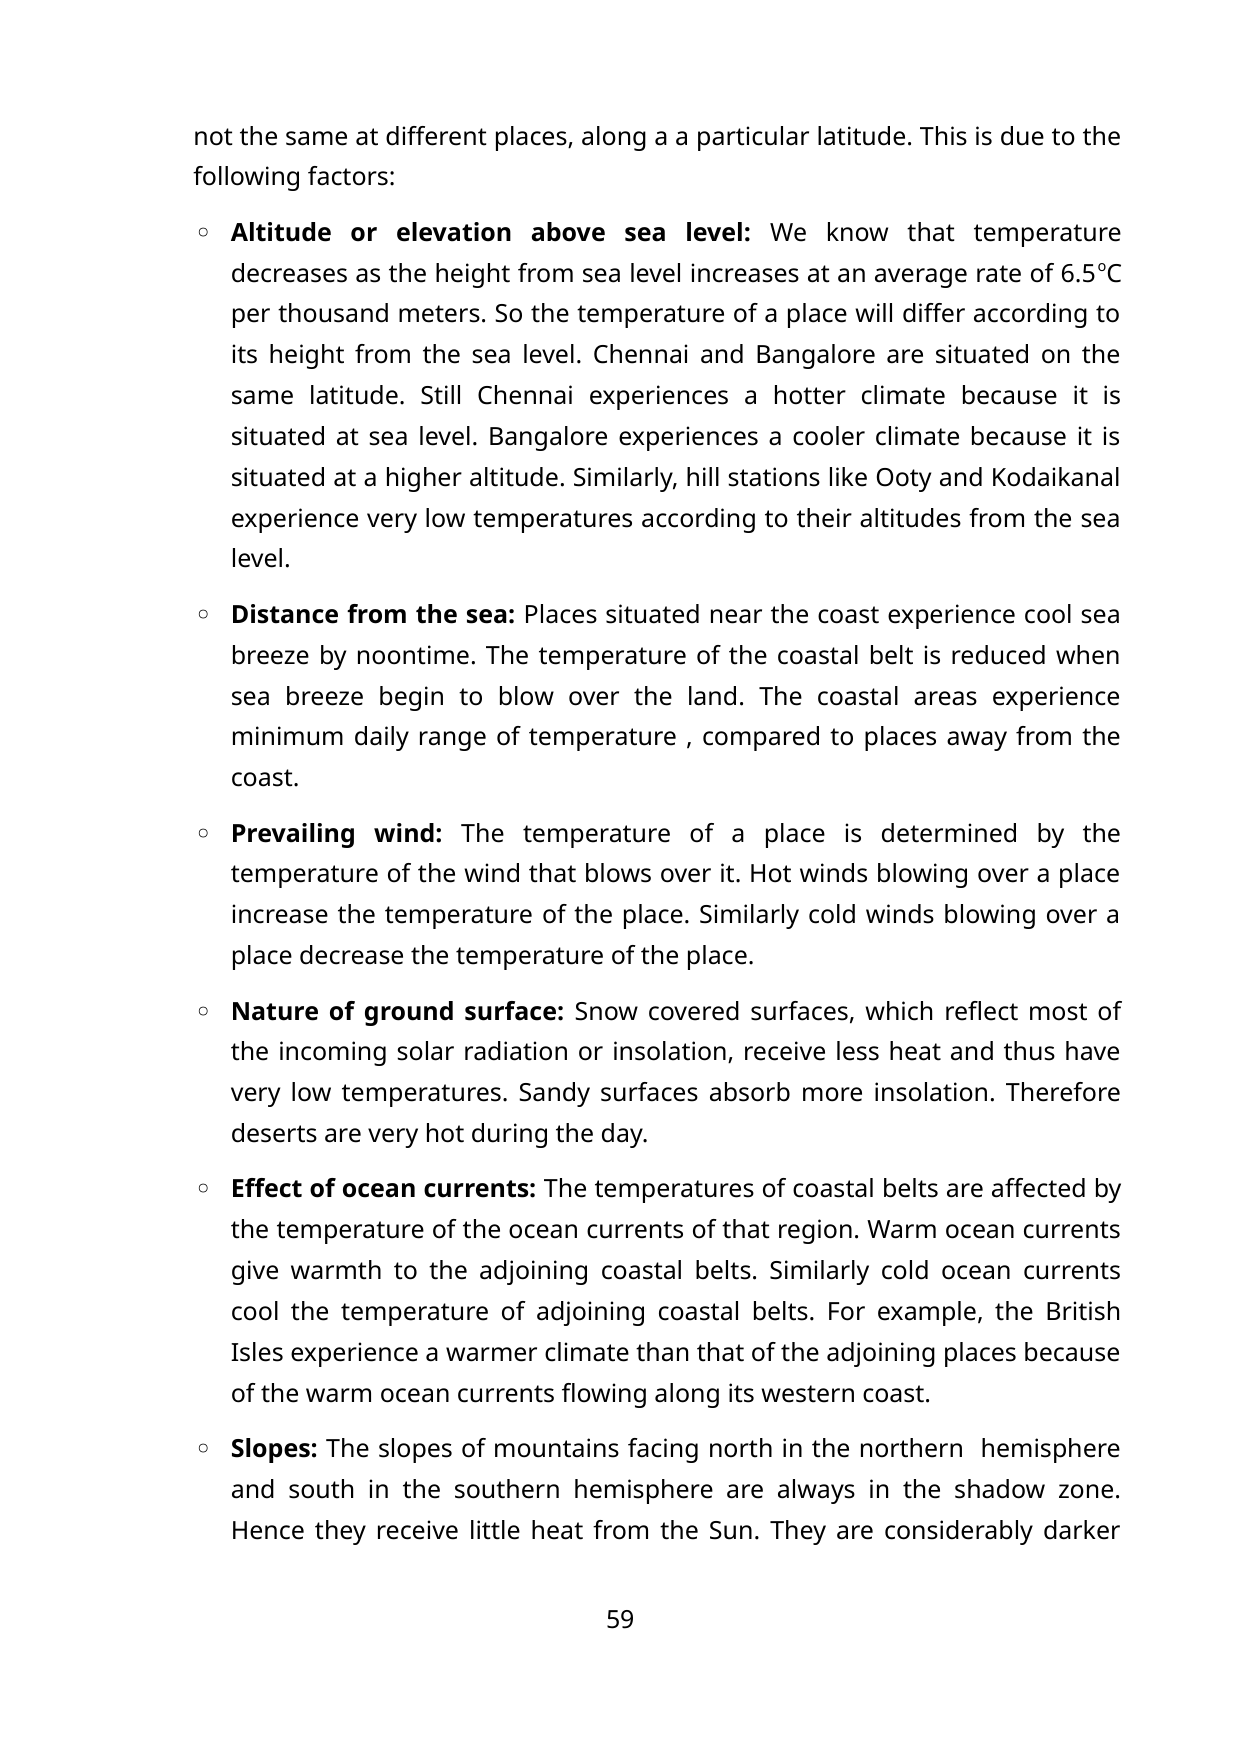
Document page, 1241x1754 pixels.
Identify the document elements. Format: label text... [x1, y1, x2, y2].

list Effect of ocean currents: The temperatures of coastal belts are affected by the temperature of the ocean currents of that region. Warm ocean currents give warmth to the adjoining coastal belts. Similarly cold ocean currents cool the temperature of adjoining coastal belts. For example, the British Isles experience a warmer climate than that of the adjoining places because of the warm ocean currents flowing along its western coast. [193, 1171, 1122, 1409]
list Distance from the sea: Places situated near the coast experience cool sea breeze by noontime. The temperature of the coastal belt is reduced when sea breeze begin to blow over the land. The coastal areas experience minimum daily range of temperature , compared to places away from the coast. [193, 596, 1122, 794]
list Altitude or elevation above sea level: We know that temperature decreases as the height from sea level increases at an average rate of 6.5oC per thousand meters. So the temperature of a place will differ according to its height from the sea level. Chennai and Bangalore are situated on the same latitude. Still Chennai experiences a hotter climate because it is situated at sea level. Bangalore experiences a cooler climate because it is situated at a higher altitude. Similarly, hill stations like Ooty and Kodaikanal experience very low temperatures according to their altitudes from the sea level. [193, 214, 1122, 575]
list Slopes: The slopes of mountains facing north in the northern hemisphere and south in the southern hemisphere are always in the shadow zone. Hence they receive little heat from the Sun. They are considerably darker [193, 1431, 1122, 1546]
list Nature of ground surface: Snow covered surfaces, which reflect most of the incoming solar radiation or insolation, receive less heat and thus have very low temperatures. Sandy surfaces absorb more insolation. Therefore deserts are very hot during the day. [193, 993, 1122, 1150]
list Prevailing wind: The temperature of a place is determined by the temperature of the wind that blows over it. Hot winds blowing over a place increase the temperature of the place. Similarly cold winds blowing over a place decrease the temperature of the place. [193, 815, 1122, 972]
list not the same at different places, along a a particular latitude. This is due to the following factors: [156, 118, 1122, 193]
